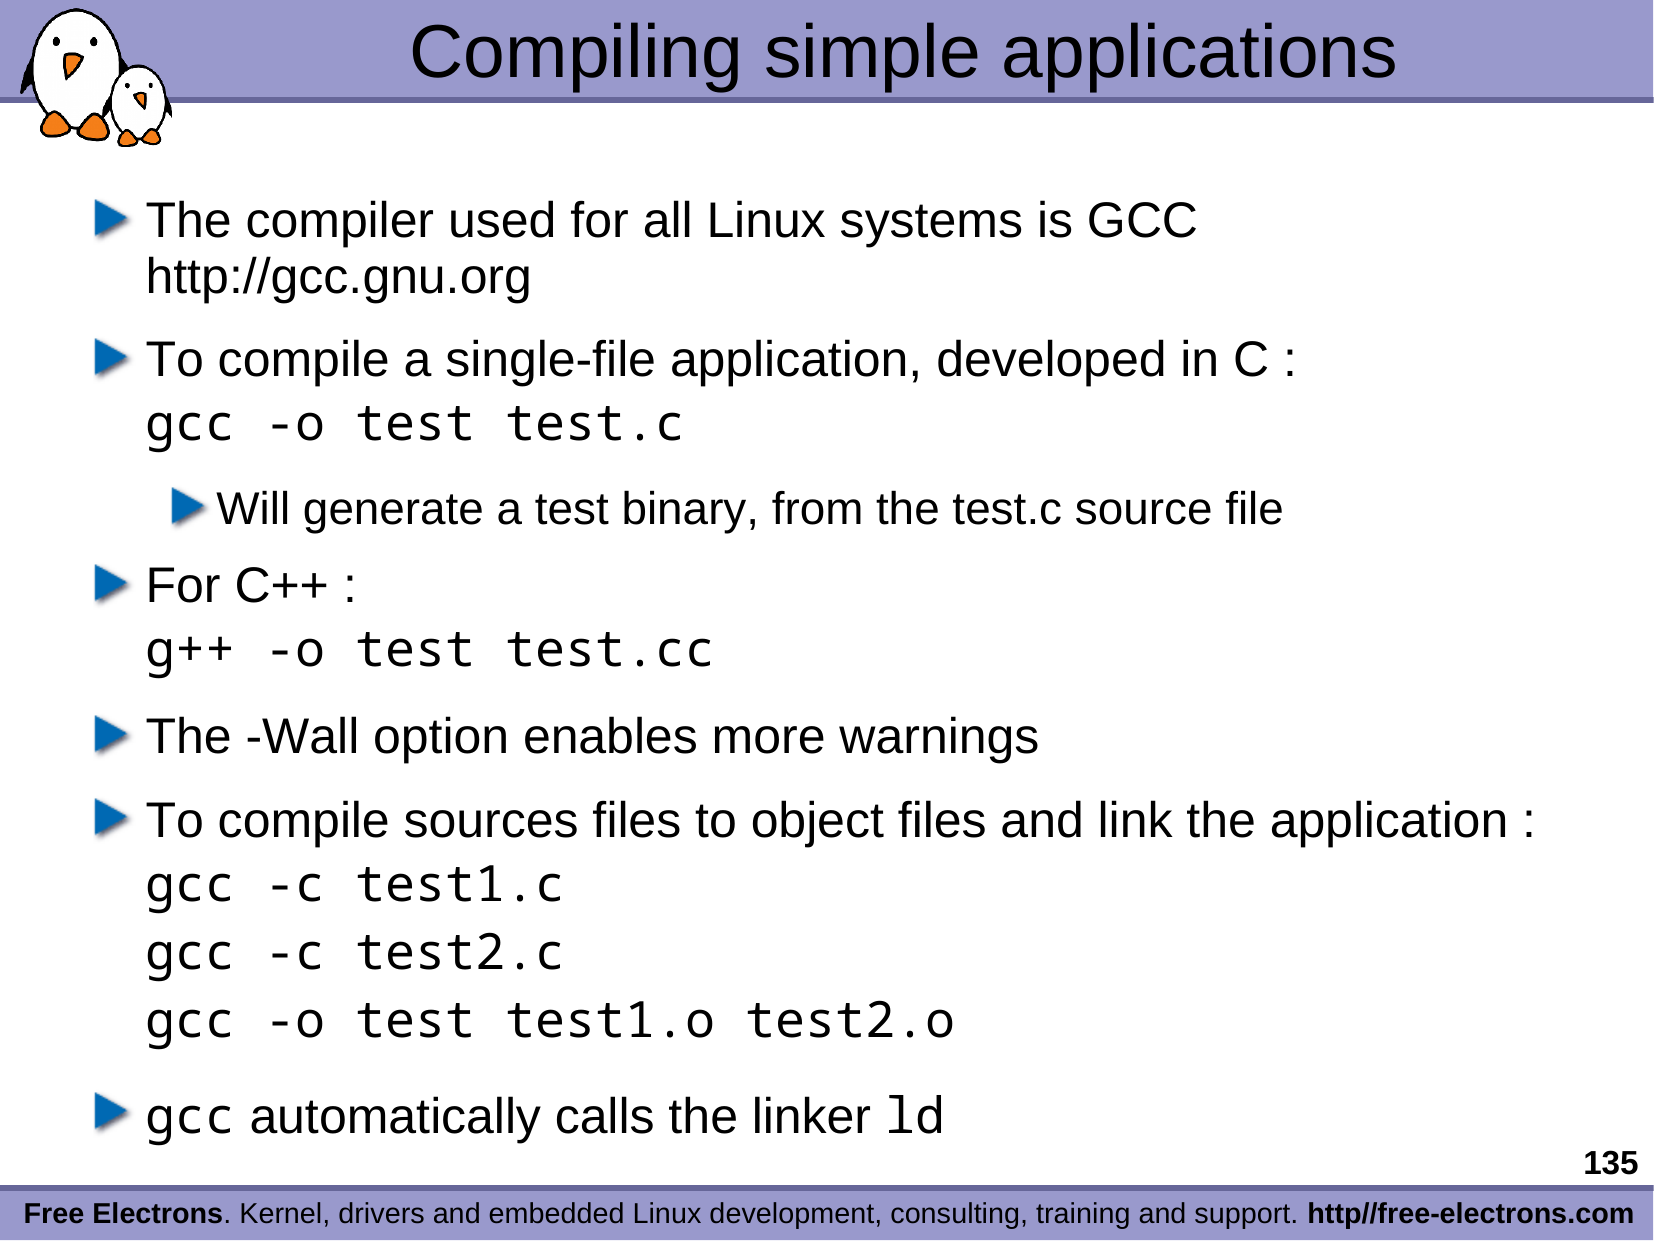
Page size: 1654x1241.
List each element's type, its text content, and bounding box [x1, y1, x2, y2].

list The compiler used for all Linux systems is GCC http://gcc.gnu.org To compile a single-file application, developed in C : gcc -o test test.c Will generate a test binary, from the test.c source file For C++ : g++ -o test test.cc The -Wall option enables more warnings To compile sources files to object files and link the application : gcc -c test1.c gcc -c test2.c gcc -o test test1.o test2.o gcc automatically calls the linker ld [74, 192, 1598, 1135]
picture [20, 8, 172, 147]
title Compiling simple applications [178, 4, 1631, 98]
picture [92, 1135, 137, 1139]
